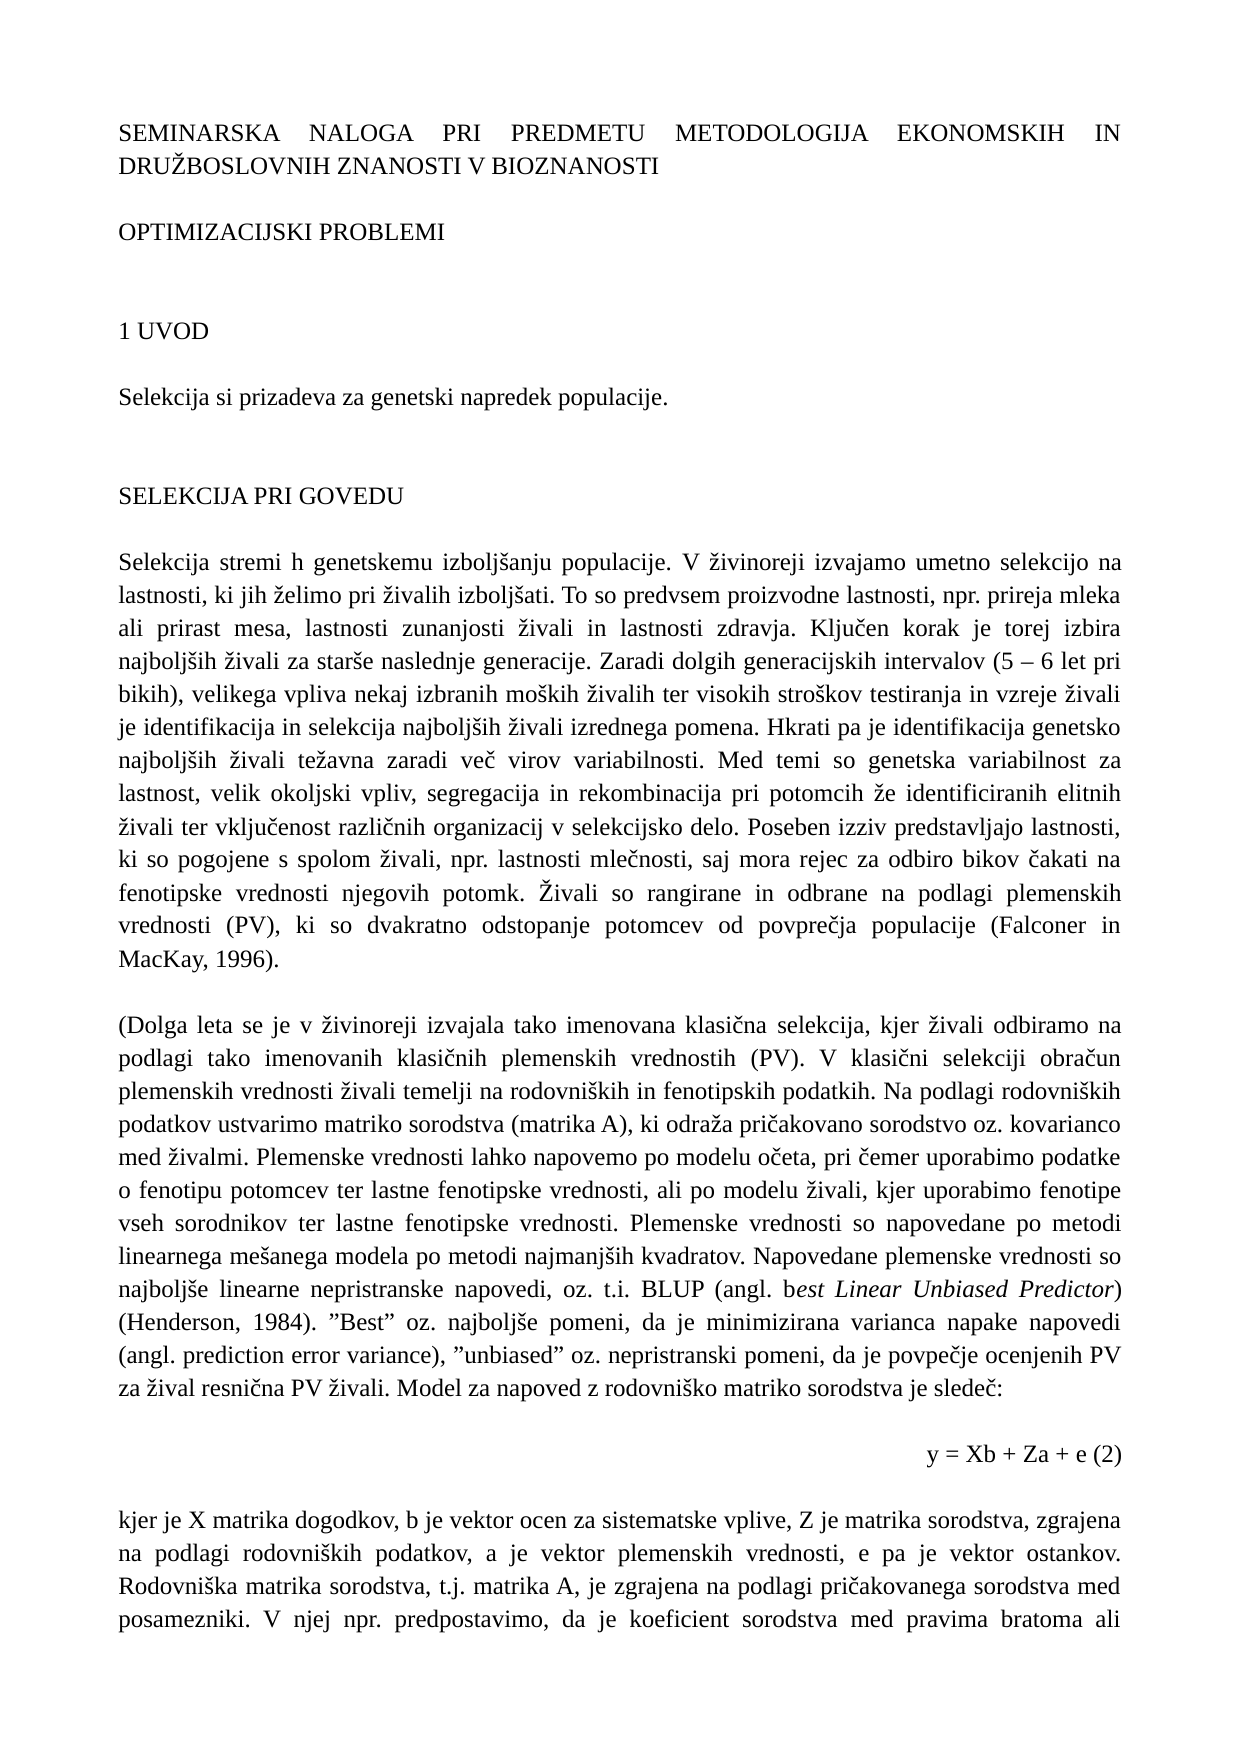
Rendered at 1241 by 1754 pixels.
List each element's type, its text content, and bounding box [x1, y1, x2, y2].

text kjer je X matrika dogodkov, b je vektor ocen za sistematske vplive, Z je matrika sorodstva, zgrajena na podlagi rodovniških podatkov, a je vektor plemenskih vrednosti, e pa je vektor ostankov. Rodovniška matrika sorodstva, t.j. matrika A, je zgrajena na podlagi pričakovanega sorodstva med posamezniki. V njej npr. predpostavimo, da je koeficient sorodstva med pravima bratoma ali [118, 1505, 1122, 1633]
text Selekcija stremi h genetskemu izboljšanju populacije. V živinoreji izvajamo umetno selekcijo na lastnosti, ki jih želimo pri živalih izboljšati. To so predvsem proizvodne lastnosti, npr. prireja mleka ali prirast mesa, lastnosti zunanjosti živali in lastnosti zdravja. Ključen korak je torej izbira najboljših živali za starše naslednje generacije. Zaradi dolgih generacijskih intervalov (5 – 6 let pri bikih), velikega vpliva nekaj izbranih moških živalih ter visokih stroškov testiranja in vzreje živali je identifikacija in selekcija najboljših živali izrednega pomena. Hkrati pa je identifikacija genetsko najboljših živali težavna zaradi več virov variabilnosti. Med temi so genetska variabilnost za lastnost, velik okoljski vpliv, segregacija in rekombinacija pri potomcih že identificiranih elitnih živali ter vključenost različnih organizacij v selekcijsko delo. Poseben izziv predstavljajo lastnosti, ki so pogojene s spolom živali, npr. lastnosti mlečnosti, saj mora rejec za odbiro bikov čakati na fenotipske vrednosti njegovih potomk. Živali so rangirane in odbrane na podlagi plemenskih vrednosti (PV), ki so dvakratno odstopanje potomcev od povprečja populacije (Falconer in MacKay, 1996). [118, 547, 1122, 972]
text y = Xb + Za + e (2) [118, 1439, 1122, 1468]
text OPTIMIZACIJSKI PROBLEMI [118, 217, 1122, 246]
text SELEKCIJA PRI GOVEDU [118, 481, 1122, 510]
text Selekcija si prizadeva za genetski napredek populacije. [118, 382, 1122, 411]
text 1 UVOD [118, 316, 1122, 345]
text SEMINARSKA NALOGA PRI PREDMETU METODOLOGIJA EKONOMSKIH IN DRUŽBOSLOVNIH ZNANOSTI V BIOZNANOSTI [118, 118, 1122, 180]
text (Dolga leta se je v živinoreji izvajala tako imenovana klasična selekcija, kjer živali odbiramo na podlagi tako imenovanih klasičnih plemenskih vrednostih (PV). V klasični selekciji obračun plemenskih vrednosti živali temelji na rodovniških in fenotipskih podatkih. Na podlagi rodovniških podatkov ustvarimo matriko sorodstva (matrika A), ki odraža pričakovano sorodstvo oz. kovarianco med živalmi. Plemenske vrednosti lahko napovemo po modelu očeta, pri čemer uporabimo podatke o fenotipu potomcev ter lastne fenotipske vrednosti, ali po modelu živali, kjer uporabimo fenotipe vseh sorodnikov ter lastne fenotipske vrednosti. Plemenske vrednosti so napovedane po metodi linearnega mešanega modela po metodi najmanjših kvadratov. Napovedane plemenske vrednosti so najboljše linearne nepristranske napovedi, oz. t.i. BLUP (angl. best Linear Unbiased Predictor) (Henderson, 1984). ”Best” oz. najboljše pomeni, da je minimizirana varianca napake napovedi (angl. prediction error variance), ”unbiased” oz. nepristranski pomeni, da je povpečje ocenjenih PV za žival resnična PV živali. Model za napoved z rodovniško matriko sorodstva je sledeč: [118, 1010, 1122, 1402]
